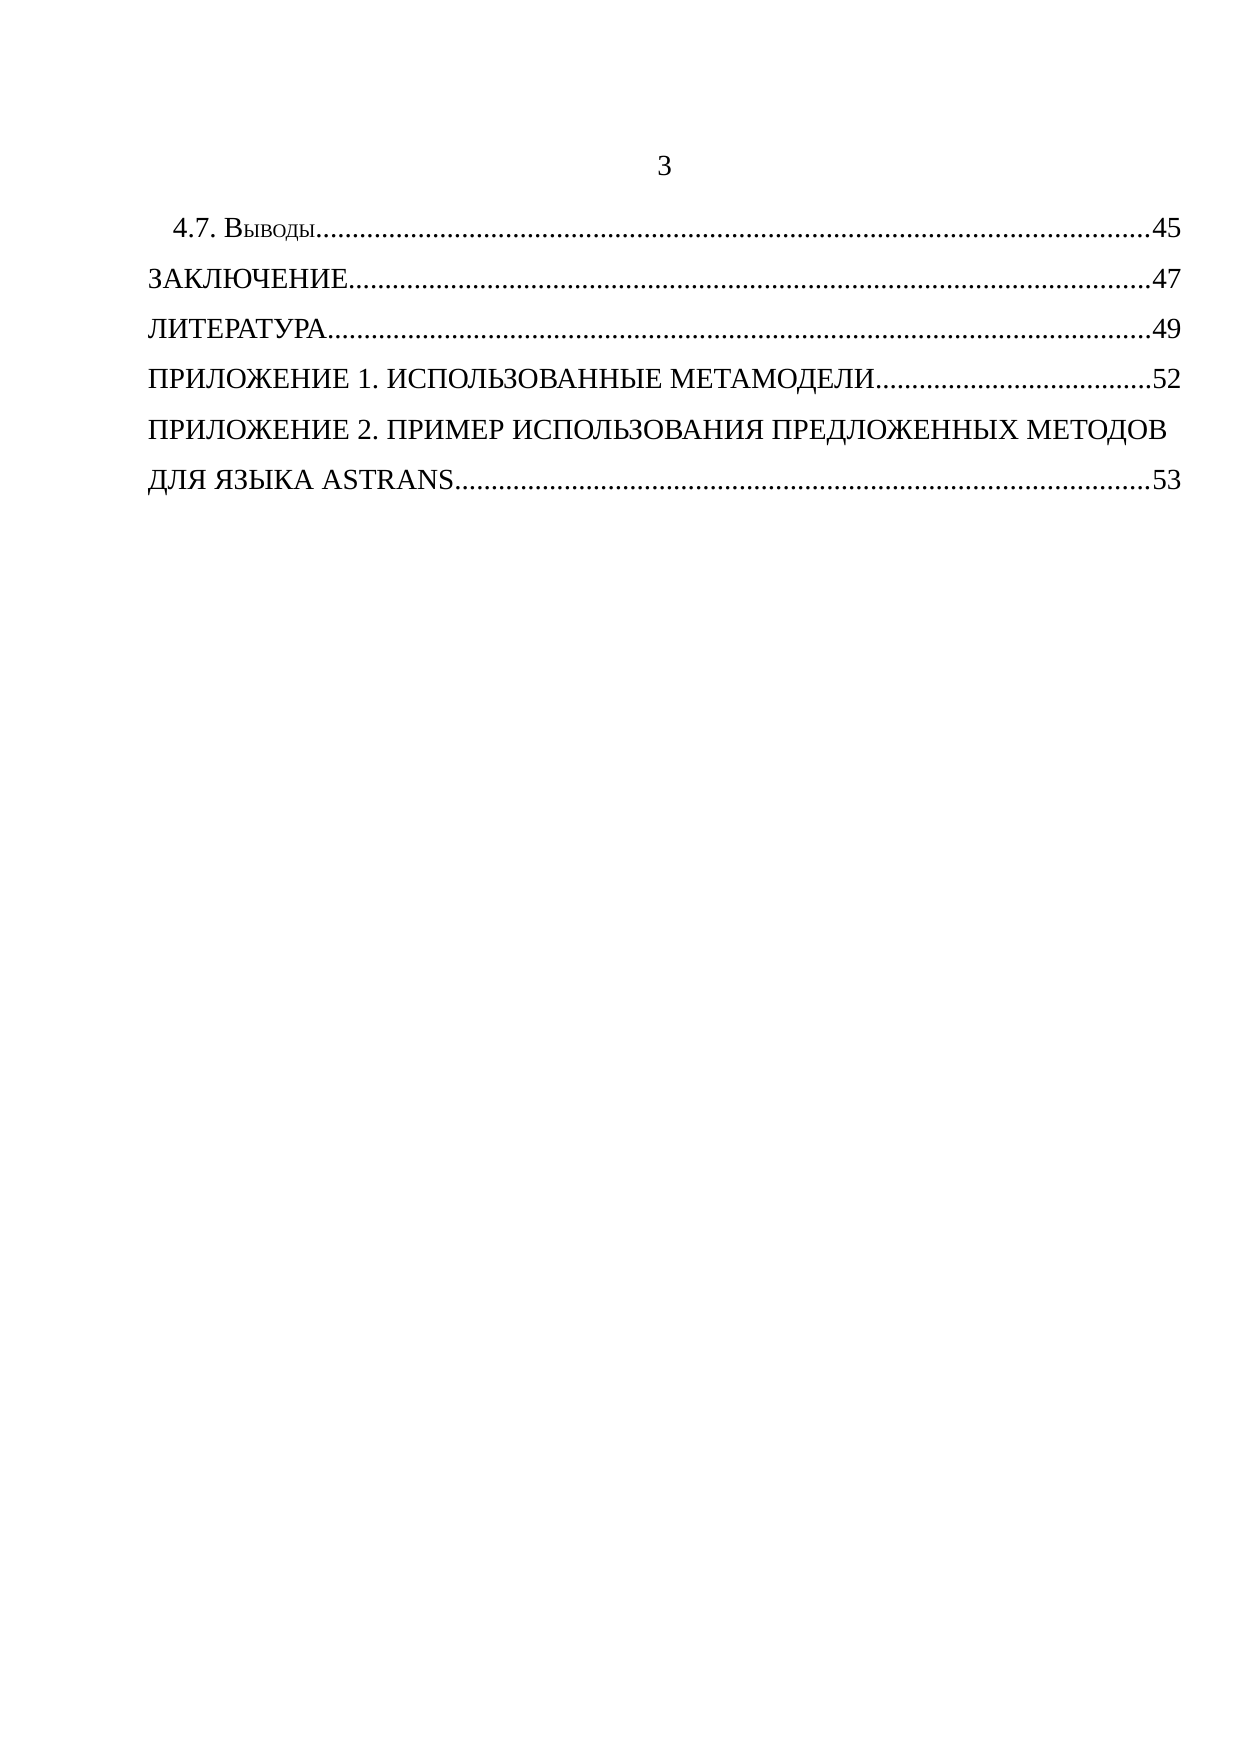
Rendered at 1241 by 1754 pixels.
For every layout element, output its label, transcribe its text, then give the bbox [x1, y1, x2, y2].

text 4.7. Выводы 45 [173, 211, 1181, 244]
text Литература 49 [148, 311, 1181, 345]
text Заключение 47 [148, 261, 1181, 294]
text Приложение 1. Использованные метамодели 52 [148, 362, 1181, 395]
text Приложение 2. Пример использования предложенных методов для языка ASTrans 53 [148, 412, 1181, 496]
